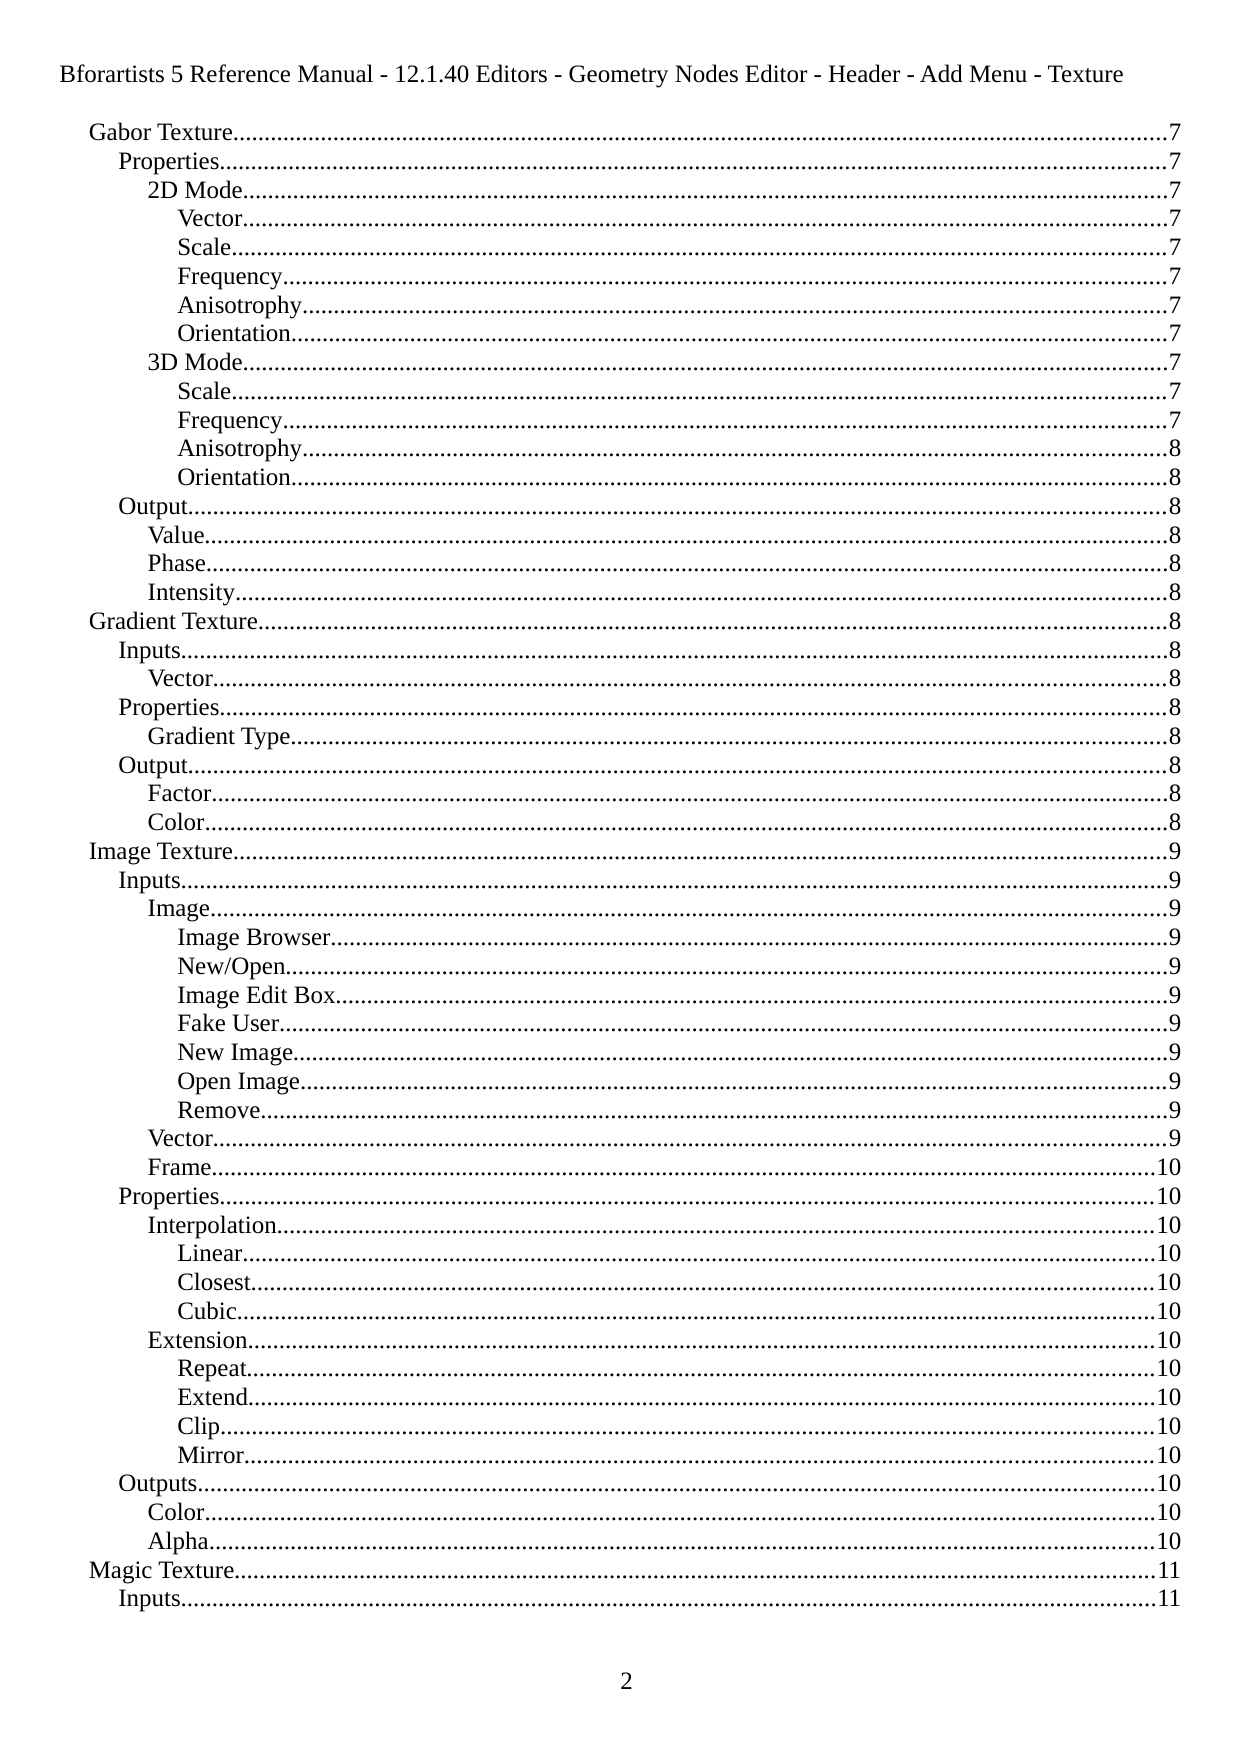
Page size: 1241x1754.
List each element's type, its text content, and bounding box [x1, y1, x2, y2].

text Frequency 7 [177, 261, 1181, 290]
text Linear 10 [177, 1238, 1181, 1267]
text Factor 8 [147, 778, 1181, 807]
text 2D Mode 7 [147, 175, 1181, 203]
text Mirror 10 [177, 1440, 1181, 1468]
text Orientation 8 [177, 462, 1181, 491]
text Orientation 7 [177, 318, 1181, 347]
text Inputs 11 [118, 1583, 1181, 1612]
text Remove 9 [177, 1095, 1181, 1123]
text Vector 8 [147, 663, 1181, 692]
text Properties 10 [118, 1181, 1181, 1210]
text Vector 9 [147, 1123, 1181, 1152]
text Properties 7 [118, 146, 1181, 175]
text Image Edit Box 9 [177, 980, 1181, 1008]
text Extend 10 [177, 1382, 1181, 1411]
text Outputs 10 [118, 1468, 1181, 1497]
text Extension 10 [147, 1325, 1181, 1353]
text Interpolation 10 [147, 1210, 1181, 1238]
text Alpha 10 [147, 1526, 1181, 1555]
text Anisotrophy 8 [177, 433, 1181, 462]
text Gradient Texture 8 [88, 606, 1181, 635]
text Open Image 9 [177, 1066, 1181, 1095]
text Frame 10 [147, 1152, 1181, 1181]
text Color 8 [147, 807, 1181, 836]
text Scale 7 [177, 376, 1181, 405]
text Closest 10 [177, 1267, 1181, 1296]
text Inputs 9 [118, 865, 1181, 893]
text Output 8 [118, 750, 1181, 778]
text Phase 8 [147, 548, 1181, 577]
text Fake User 9 [177, 1008, 1181, 1037]
text Value 8 [147, 520, 1181, 548]
text Anisotrophy 7 [177, 290, 1181, 318]
text Clip 10 [177, 1411, 1181, 1440]
text Gradient Type 8 [147, 721, 1181, 750]
text New/Open 9 [177, 951, 1181, 980]
text 3D Mode 7 [147, 347, 1181, 376]
text Frequency 7 [177, 405, 1181, 433]
text Cubic 10 [177, 1296, 1181, 1325]
text Vector 7 [177, 203, 1181, 232]
text Repeat 10 [177, 1353, 1181, 1382]
text Image 9 [147, 893, 1181, 922]
text Scale 7 [177, 232, 1181, 261]
text Output 8 [118, 491, 1181, 520]
text Image Browser 9 [177, 922, 1181, 951]
text New Image 9 [177, 1037, 1181, 1066]
text Intensity 8 [147, 577, 1181, 606]
text Color 10 [147, 1497, 1181, 1526]
text Image Texture 9 [88, 836, 1181, 865]
text Inputs 8 [118, 635, 1181, 663]
text Gabor Texture 7 [88, 117, 1181, 146]
text Magic Texture 11 [88, 1555, 1181, 1583]
text Properties 8 [118, 692, 1181, 721]
